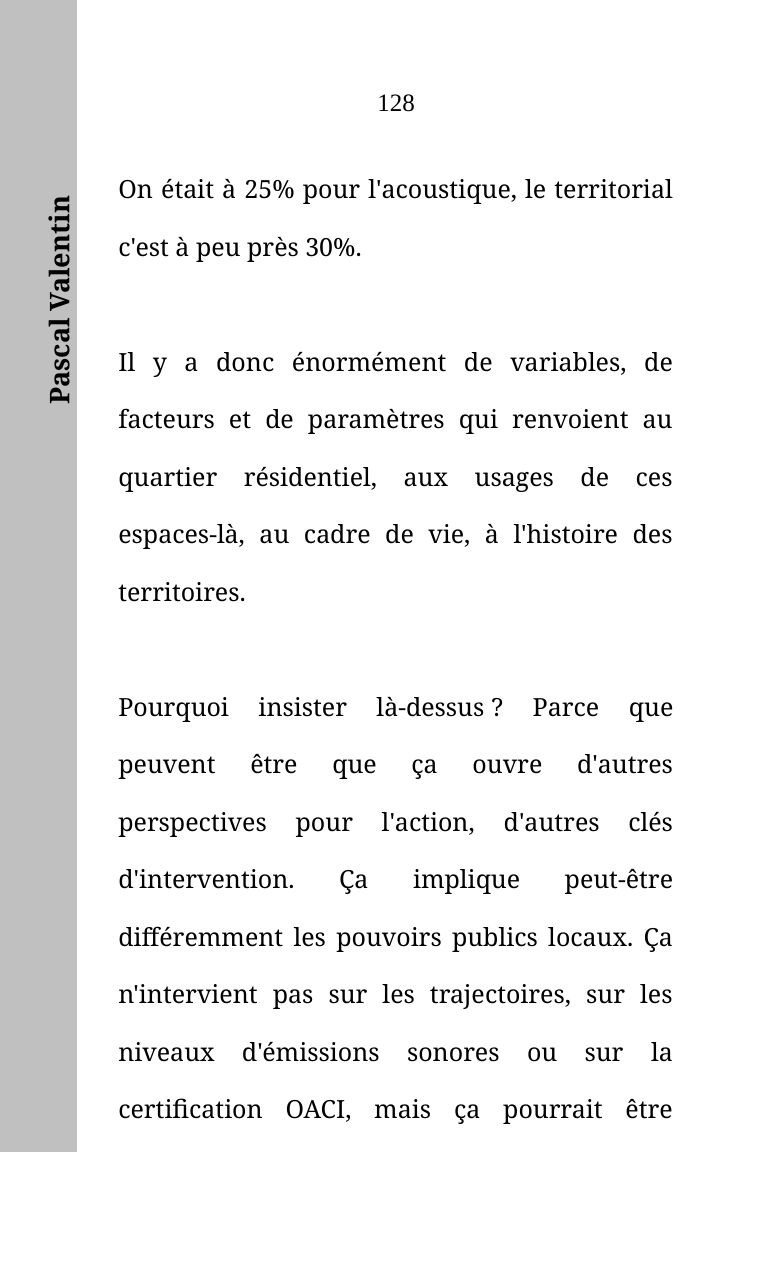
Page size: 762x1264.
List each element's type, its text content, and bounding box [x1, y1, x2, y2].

text Il y a donc énormément de variables, de facteurs et de paramètres qui renvoient au quartier résidentiel, aux usages de ces espaces-là, au cadre de vie, à l'histoire des territoires. [118, 321, 673, 609]
text Pascal Valentin [0, 187, 77, 405]
text Pourquoi insister là-dessus ? Parce que peuvent être que ça ouvre d'autres perspectives pour l'action, d'autres clés d'intervention. Ça implique peut-être différemment les pouvoirs publics locaux. Ça n'intervient pas sur les trajectoires, sur les niveaux d'émissions sonores ou sur la certification OACI, mais ça pourrait être [118, 666, 673, 1126]
text On était à 25% pour l'acoustique, le territorial c'est à peu près 30%. [118, 147, 673, 264]
